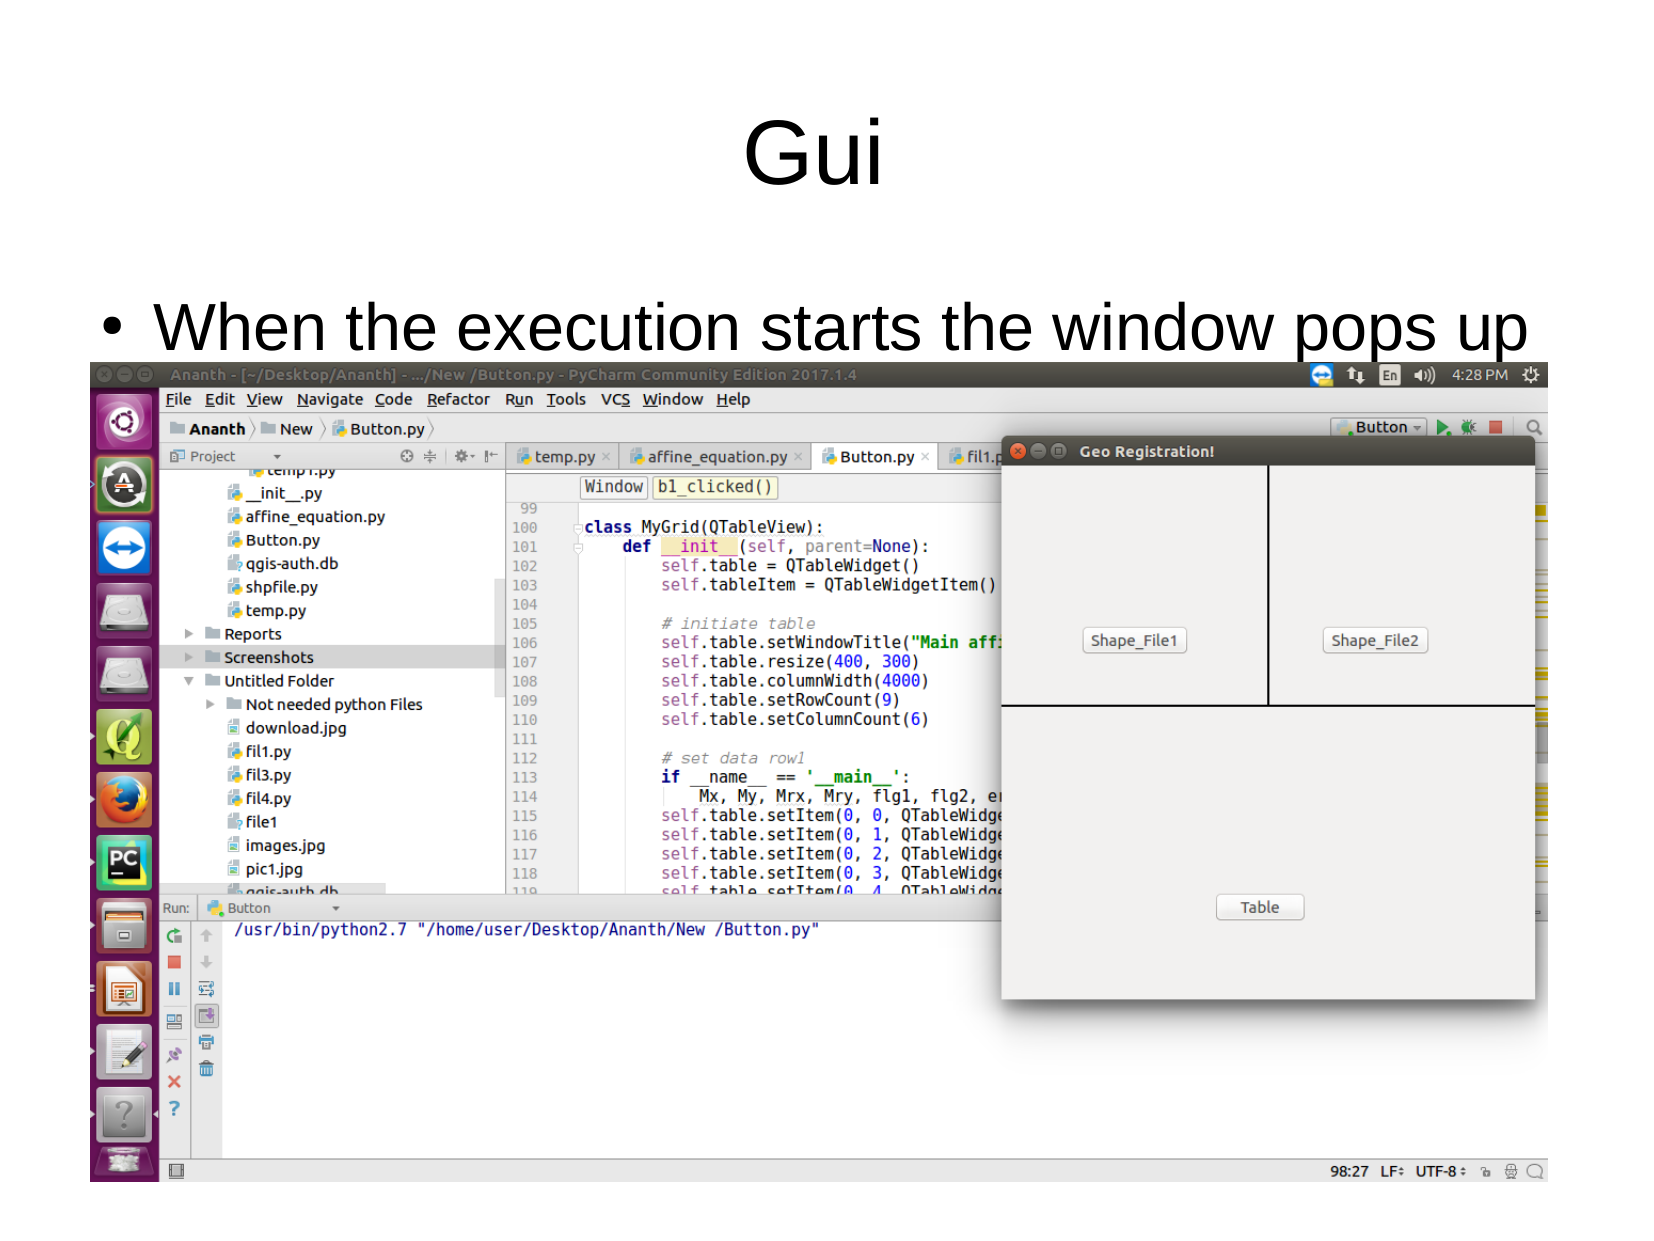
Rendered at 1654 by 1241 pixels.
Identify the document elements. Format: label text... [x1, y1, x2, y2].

list When the execution starts the window pops up [82, 290, 1571, 1010]
title Gui [82, 49, 1571, 257]
picture [90, 362, 1548, 1182]
